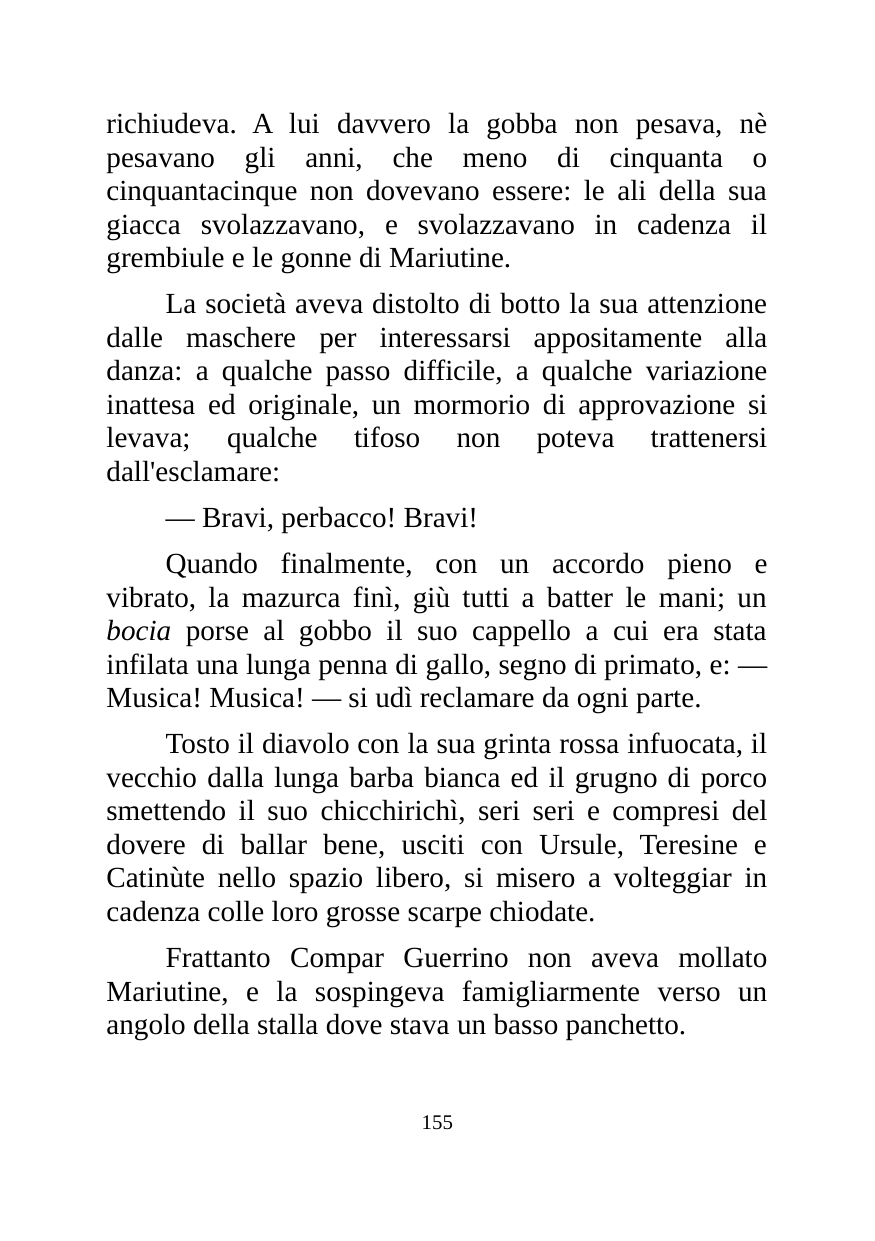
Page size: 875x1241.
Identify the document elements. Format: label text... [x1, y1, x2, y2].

text Frattanto Compar Guerrino non aveva mollato Mariutine, e la sospingeva famigliarmente verso un angolo della stalla dove stava un basso panchetto. [106, 940, 768, 1041]
text — Bravi, perbacco! Bravi! [106, 500, 768, 534]
text Tosto il diavolo con la sua grinta rossa infuocata, il vecchio dalla lunga barba bianca ed il grugno di porco smettendo il suo chicchirichì, seri seri e compresi del dovere di ballar bene, usciti con Ursule, Teresine e Catinùte nello spazio libero, si misero a volteggiar in cadenza colle loro grosse scarpe chiodate. [106, 726, 768, 928]
text La società aveva distolto di botto la sua attenzione dalle maschere per interessarsi appositamente alla danza: a qualche passo difficile, a qualche variazione inattesa ed originale, un mormorio di approvazione si levava; qualche tifoso non poteva trattenersi dall'esclamare: [106, 286, 768, 488]
text Quando finalmente, con un accordo pieno e vibrato, la mazurca finì, giù tutti a batter le mani; un bocia porse al gobbo il suo cappello a cui era stata infilata una lunga penna di gallo, segno di primato, e: — Musica! Musica! — si udì reclamare da ogni parte. [106, 546, 768, 714]
text richiudeva. A lui davvero la gobba non pesava, nè pesavano gli anni, che meno di cinquanta o cinquantacinque non dovevano essere: le ali della sua giacca svolazzavano, e svolazzavano in cadenza il grembiule e le gonne di Mariutine. [106, 106, 768, 274]
